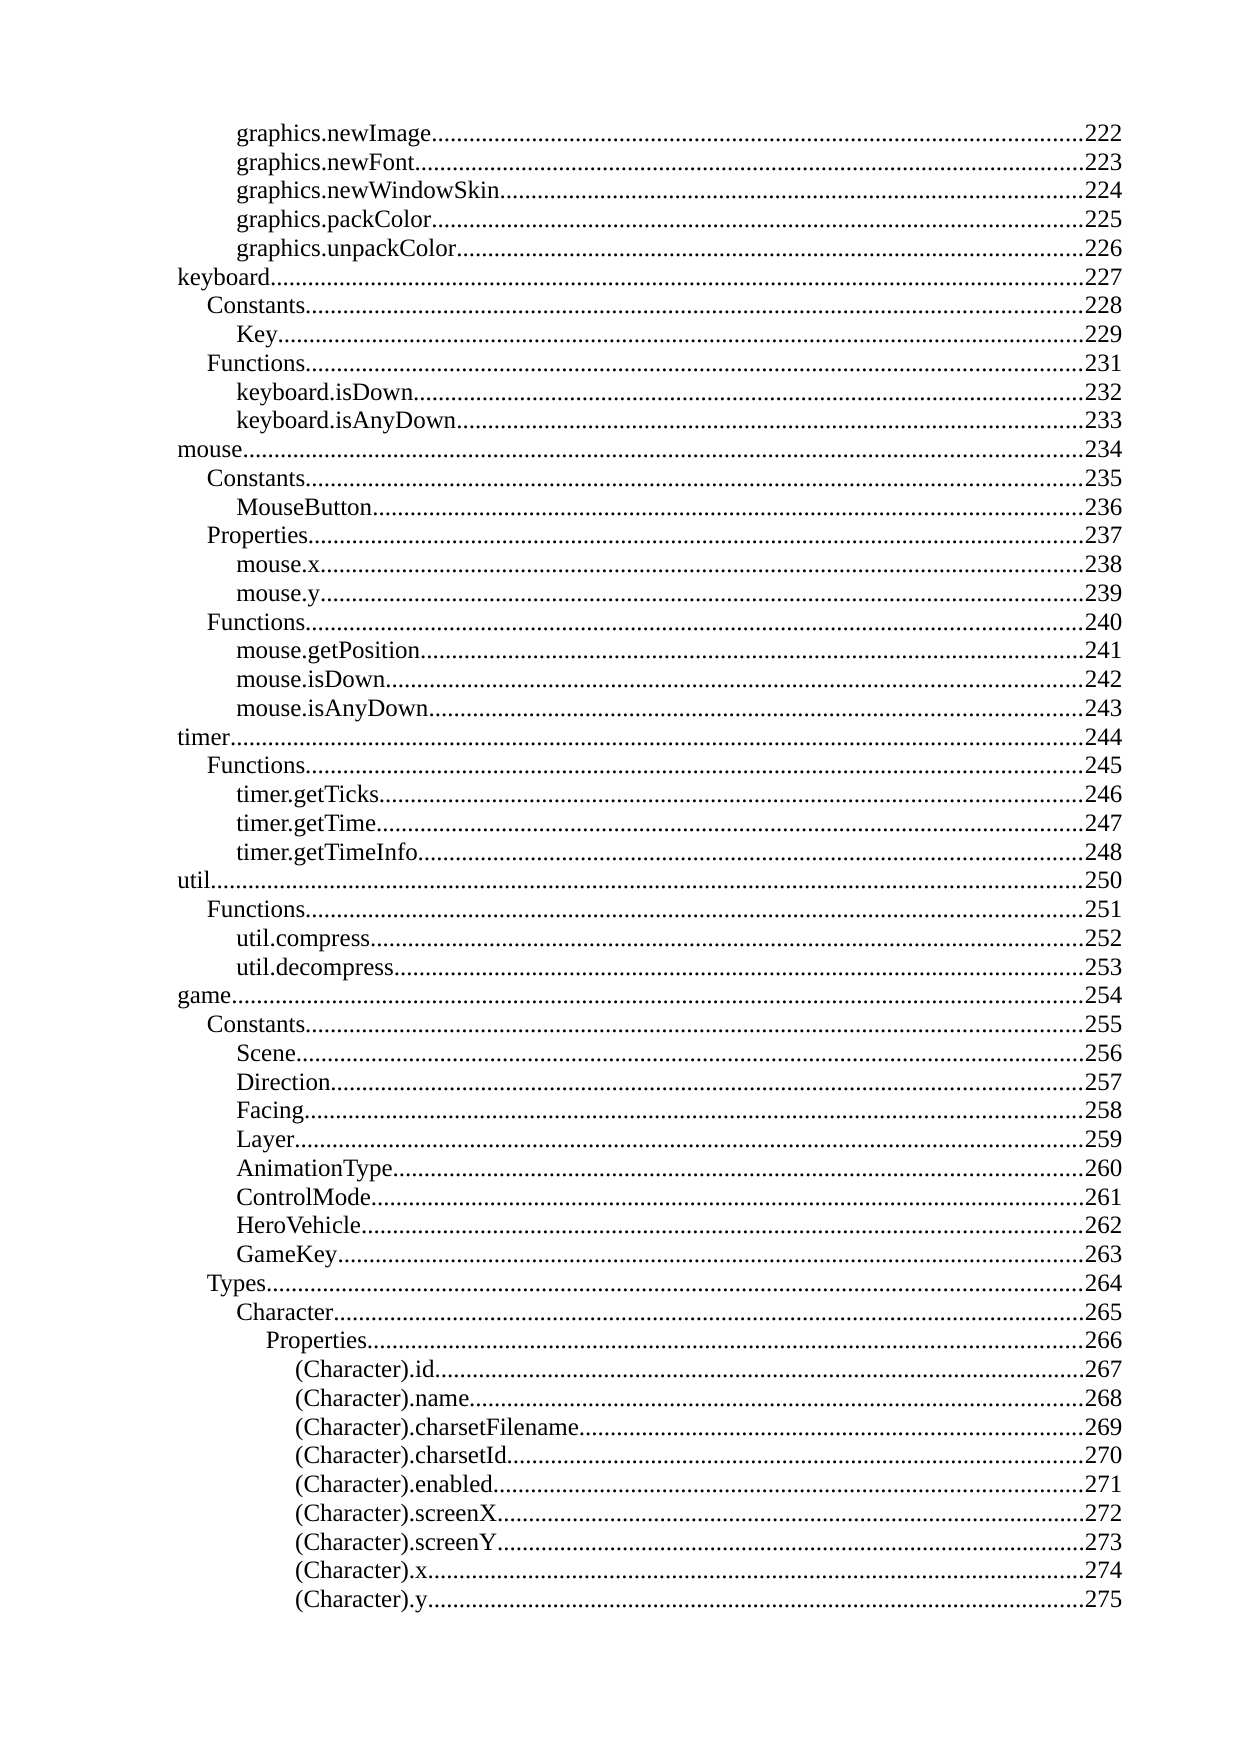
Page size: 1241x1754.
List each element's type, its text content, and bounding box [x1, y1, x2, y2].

text Properties 237 [207, 521, 1122, 549]
text (Character).enabled 271 [295, 1469, 1122, 1498]
text Constants 235 [207, 463, 1122, 492]
text util.decompress 253 [236, 952, 1122, 981]
text mouse.getPosition 241 [236, 636, 1122, 664]
text timer.getTicks 246 [236, 779, 1122, 808]
text Facing 258 [236, 1096, 1122, 1124]
text (Character).id 267 [295, 1354, 1122, 1383]
text Scene 256 [236, 1038, 1122, 1067]
text Constants 228 [207, 291, 1122, 319]
text Constants 255 [207, 1009, 1122, 1038]
text timer.getTime 247 [236, 808, 1122, 837]
text Properties 266 [266, 1326, 1122, 1354]
text graphics.unpackColor 226 [236, 233, 1122, 262]
text Functions 245 [207, 751, 1122, 779]
text util 250 [177, 866, 1122, 894]
text Direction 257 [236, 1067, 1122, 1096]
text Character 265 [236, 1297, 1122, 1326]
text (Character).charsetFilename 269 [295, 1412, 1122, 1441]
text keyboard.isDown 232 [236, 377, 1122, 406]
text (Character).x 274 [295, 1556, 1122, 1584]
text graphics.newWindowSkin 224 [236, 176, 1122, 204]
text timer.getTimeInfo 248 [236, 837, 1122, 866]
text keyboard 227 [177, 262, 1122, 291]
text mouse.x 238 [236, 549, 1122, 578]
text util.compress 252 [236, 923, 1122, 952]
text Types 264 [207, 1268, 1122, 1297]
text GameKey 263 [236, 1239, 1122, 1268]
text graphics.newFont 223 [236, 147, 1122, 176]
text mouse.isAnyDown 243 [236, 693, 1122, 722]
text MouseButton 236 [236, 492, 1122, 521]
text Key 229 [236, 319, 1122, 348]
text timer 244 [177, 722, 1122, 751]
text Functions 240 [207, 607, 1122, 636]
text Functions 231 [207, 348, 1122, 377]
text (Character).screenY 273 [295, 1527, 1122, 1556]
text graphics.packColor 225 [236, 204, 1122, 233]
text HeroVehicle 262 [236, 1211, 1122, 1239]
text (Character).screenX 272 [295, 1498, 1122, 1527]
text (Character).charsetId 270 [295, 1441, 1122, 1469]
text mouse 234 [177, 434, 1122, 463]
text ControlMode 261 [236, 1182, 1122, 1211]
text AnimationType 260 [236, 1153, 1122, 1182]
text graphics.newImage 222 [236, 118, 1122, 147]
text mouse.y 239 [236, 578, 1122, 607]
text game 254 [177, 981, 1122, 1009]
text (Character).name 268 [295, 1383, 1122, 1412]
text mouse.isDown 242 [236, 664, 1122, 693]
text (Character).y 275 [295, 1584, 1122, 1613]
text keyboard.isAnyDown 233 [236, 406, 1122, 434]
text Layer 259 [236, 1124, 1122, 1153]
text Functions 251 [207, 894, 1122, 923]
